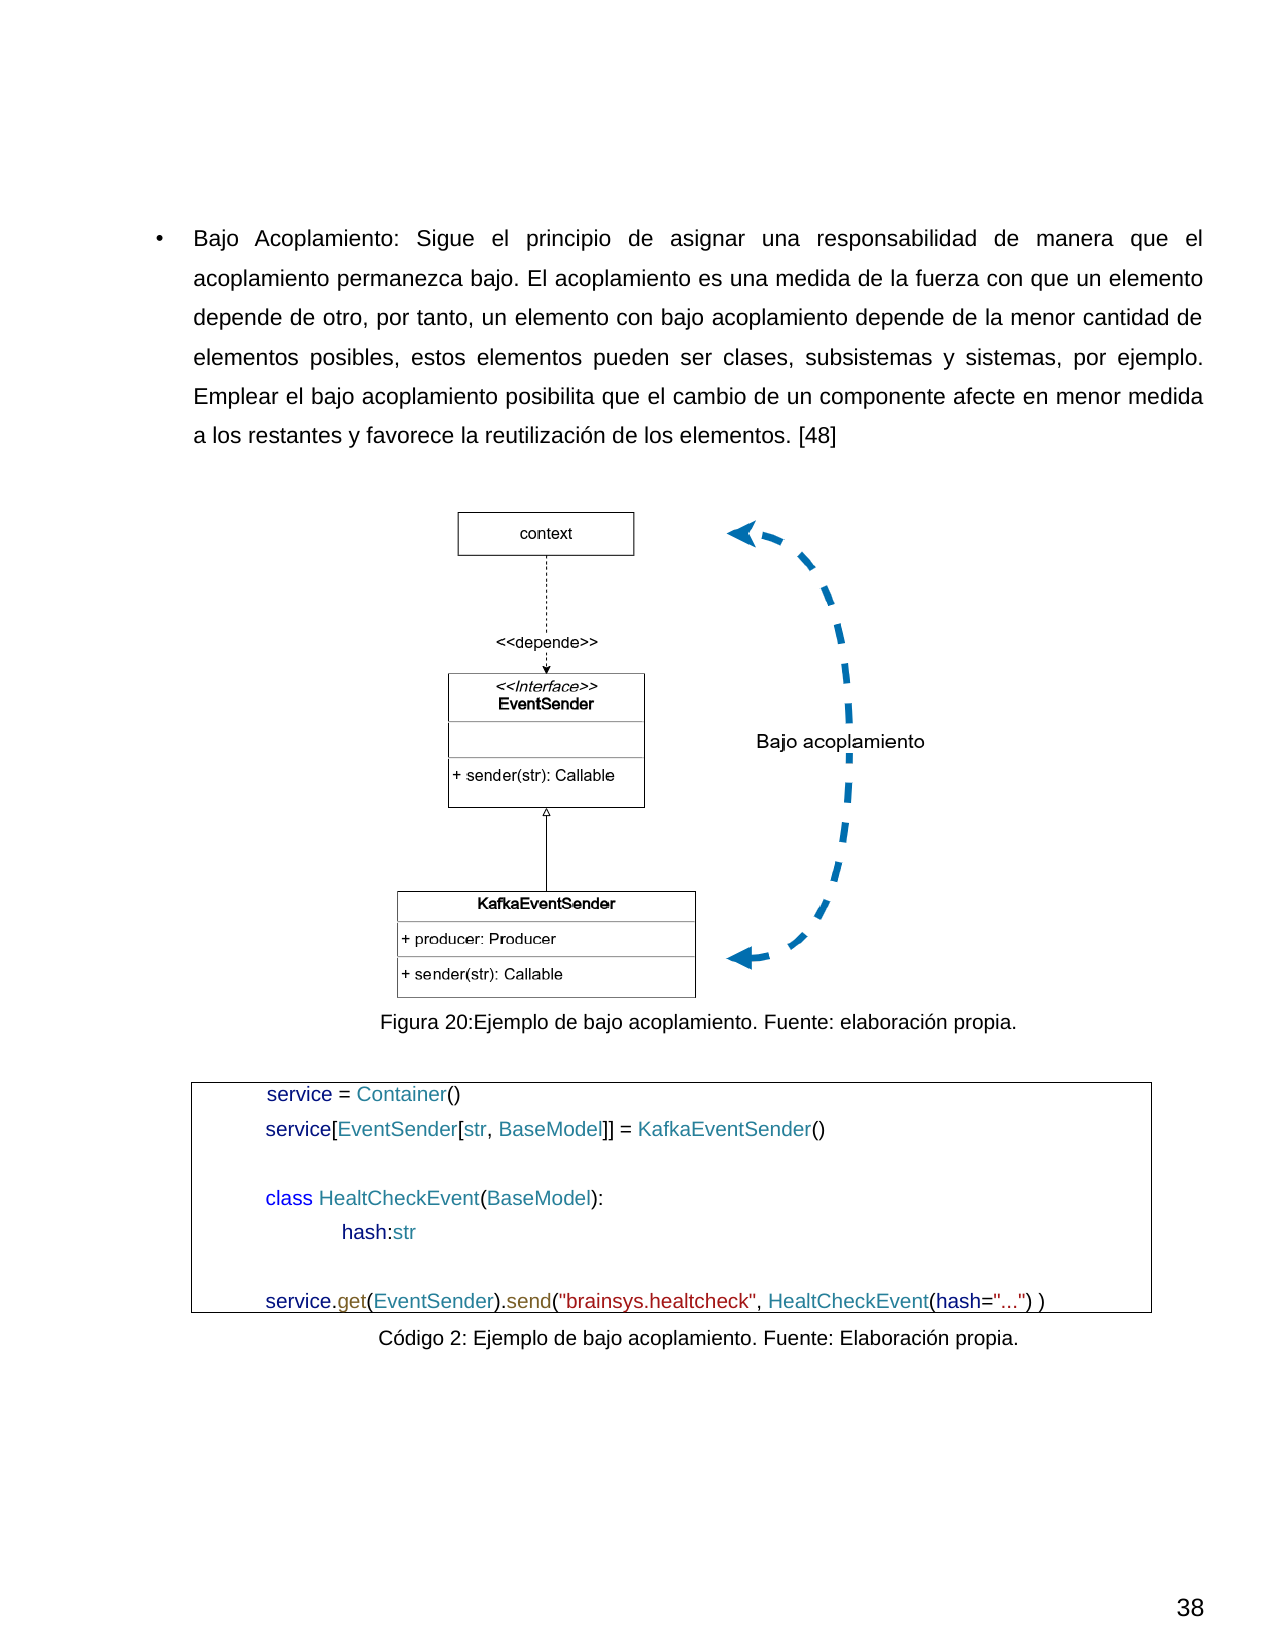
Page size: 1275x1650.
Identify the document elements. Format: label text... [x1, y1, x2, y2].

picture [397, 512, 925, 998]
list Bajo Acoplamiento: Sigue el principio de asignar una responsabilidad de manera que el acoplamiento permanezca bajo. El acoplamiento es una medida de la fuerza con que un elemento depende de otro, por tanto, un elemento con bajo acoplamiento depende de la menor cantidad de elementos posibles, estos elementos pueden ser clases, subsistemas y sistemas, por ejemplo. Emplear el bajo acoplamiento posibilita que el cambio de un componente afecte en menor medida a los restantes y favorece la reutilización de los elementos. [48] [156, 225, 1204, 449]
list Código 2: Ejemplo de bajo acoplamiento. Fuente: Elaboración propia. [156, 1093, 1204, 1349]
list Figura 20:Ejemplo de bajo acoplamiento. Fuente: elaboración propia. [156, 998, 1204, 1034]
